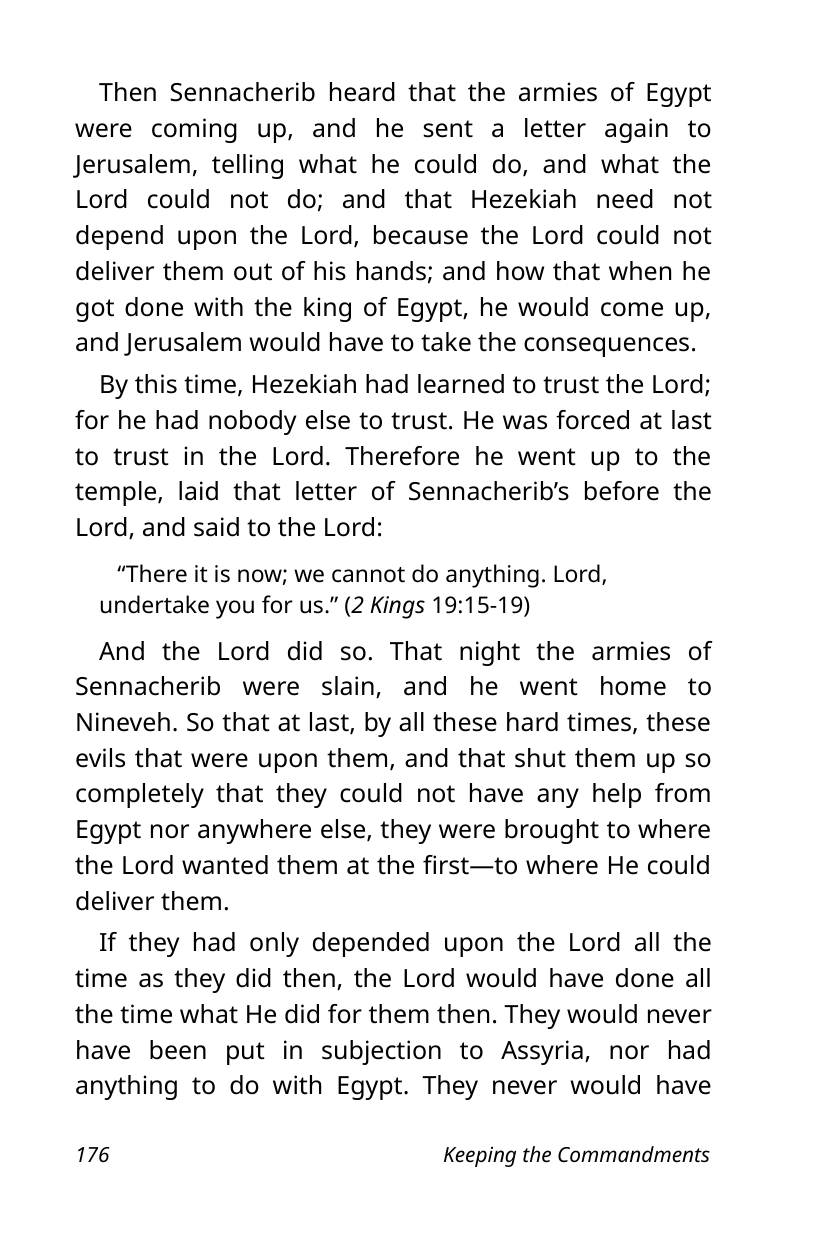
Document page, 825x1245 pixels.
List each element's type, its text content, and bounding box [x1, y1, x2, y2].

text Then Sennacherib heard that the armies of Egypt were coming up, and he sent a letter again to Jerusalem, telling what he could do, and what the Lord could not do; and that Hezekiah need not depend upon the Lord, because the Lord could not deliver them out of his hands; and how that when he got done with the king of Egypt, he would come up, and Jerusalem would have to take the consequences. [75, 75, 712, 359]
text And the Lord did so. That night the armies of Sennacherib were slain, and he went home to Nineveh. So that at last, by all these hard times, these evils that were upon them, and that shut them up so completely that they could not have any help from Egypt nor anywhere else, they were brought to where the Lord wanted them at the first—to where He could deliver them. [75, 633, 712, 917]
text By this time, Hezekiah had learned to trust the Lord; for he had nobody else to trust. He was forced at last to trust in the Lord. Therefore he went up to the temple, laid that letter of Sennacherib’s before the Lord, and said to the Lord: [75, 367, 712, 544]
text If they had only depended upon the Lord all the time as they did then, the Lord would have done all the time what He did for them then. They would never have been put in subjection to Assyria, nor had anything to do with Egypt. They never would have [75, 925, 712, 1102]
text “There it is now; we cannot do anything. Lord, undertake you for us.” (2 Kings 19:15-19) [99, 557, 688, 621]
